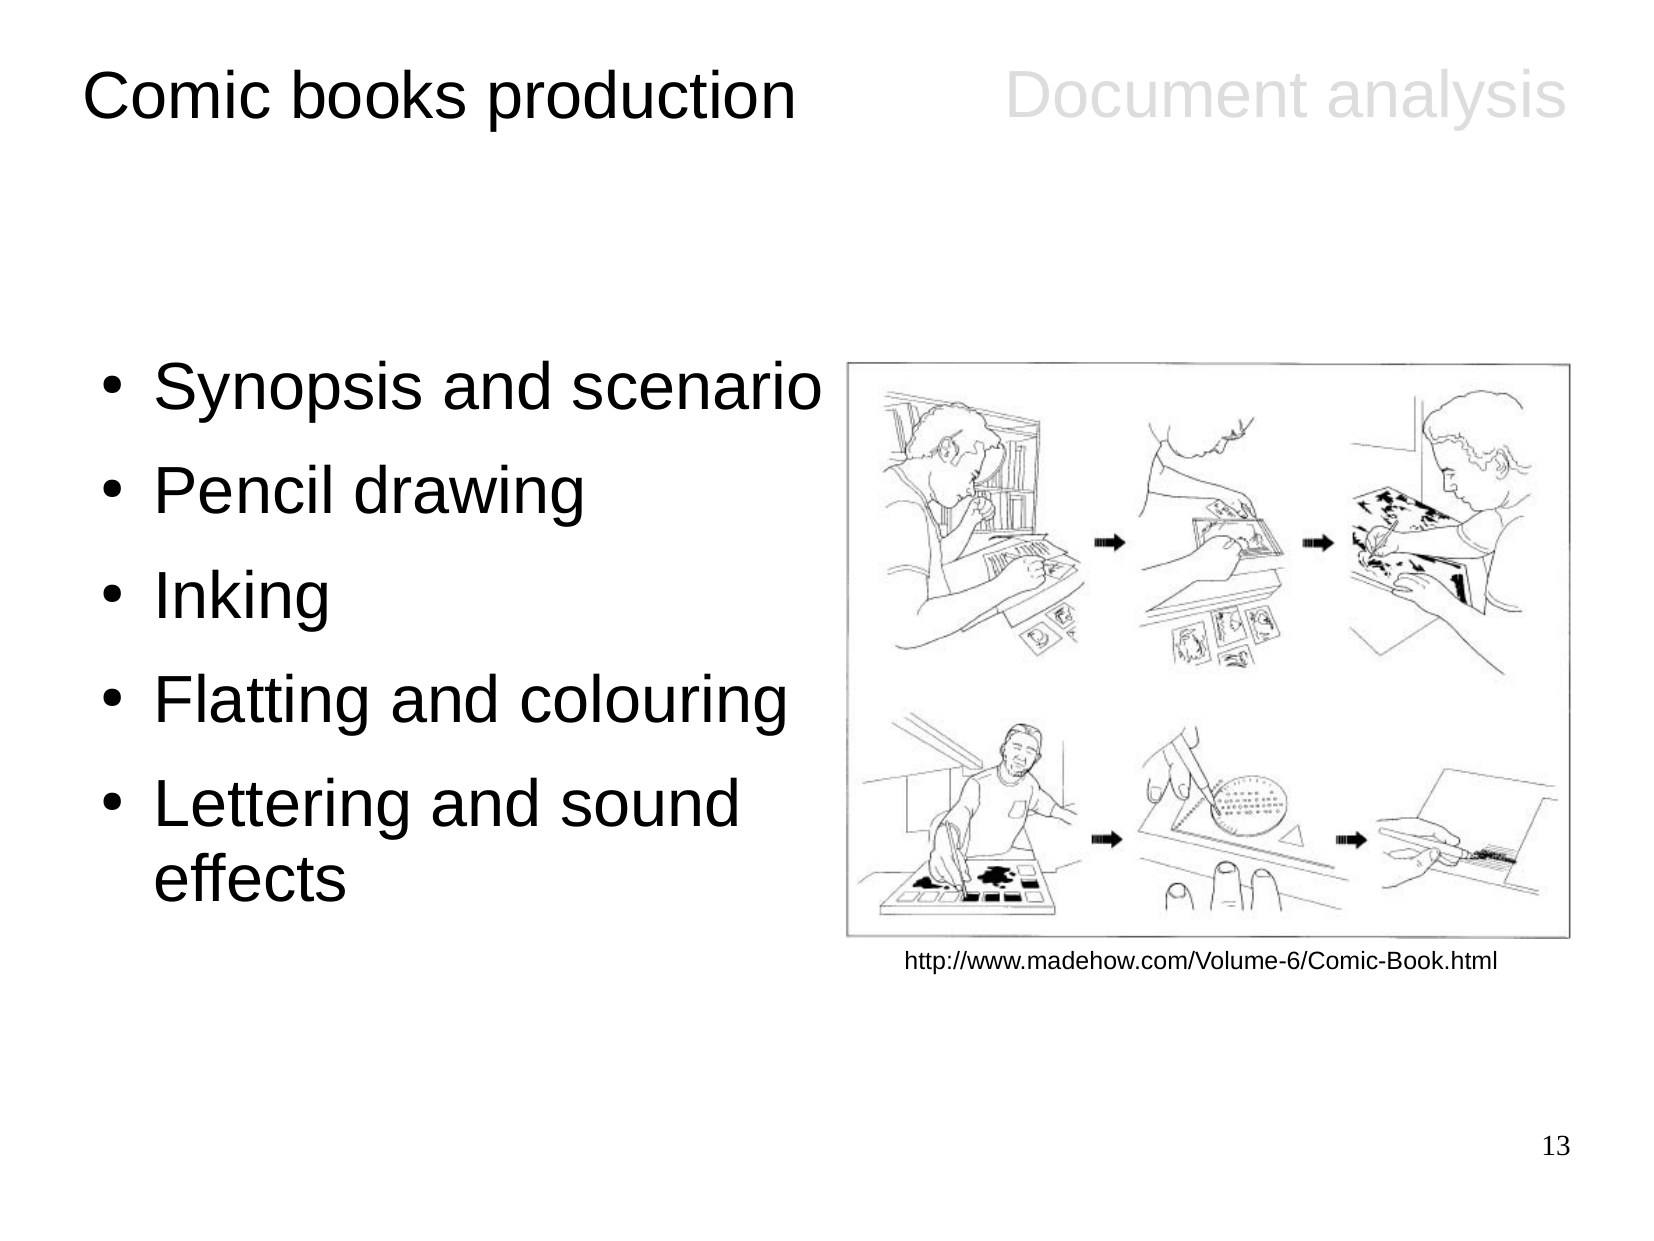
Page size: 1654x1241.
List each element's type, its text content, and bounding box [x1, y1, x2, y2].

title Comic books production [82, 49, 1571, 142]
list Synopsis and scenario Pencil drawing Inking Flatting and colouring Lettering and sound effects [82, 349, 827, 1069]
picture [845, 361, 1572, 939]
text_box http://www.madehow.com/Volume-6/Comic-Book.html [885, 939, 1518, 1010]
